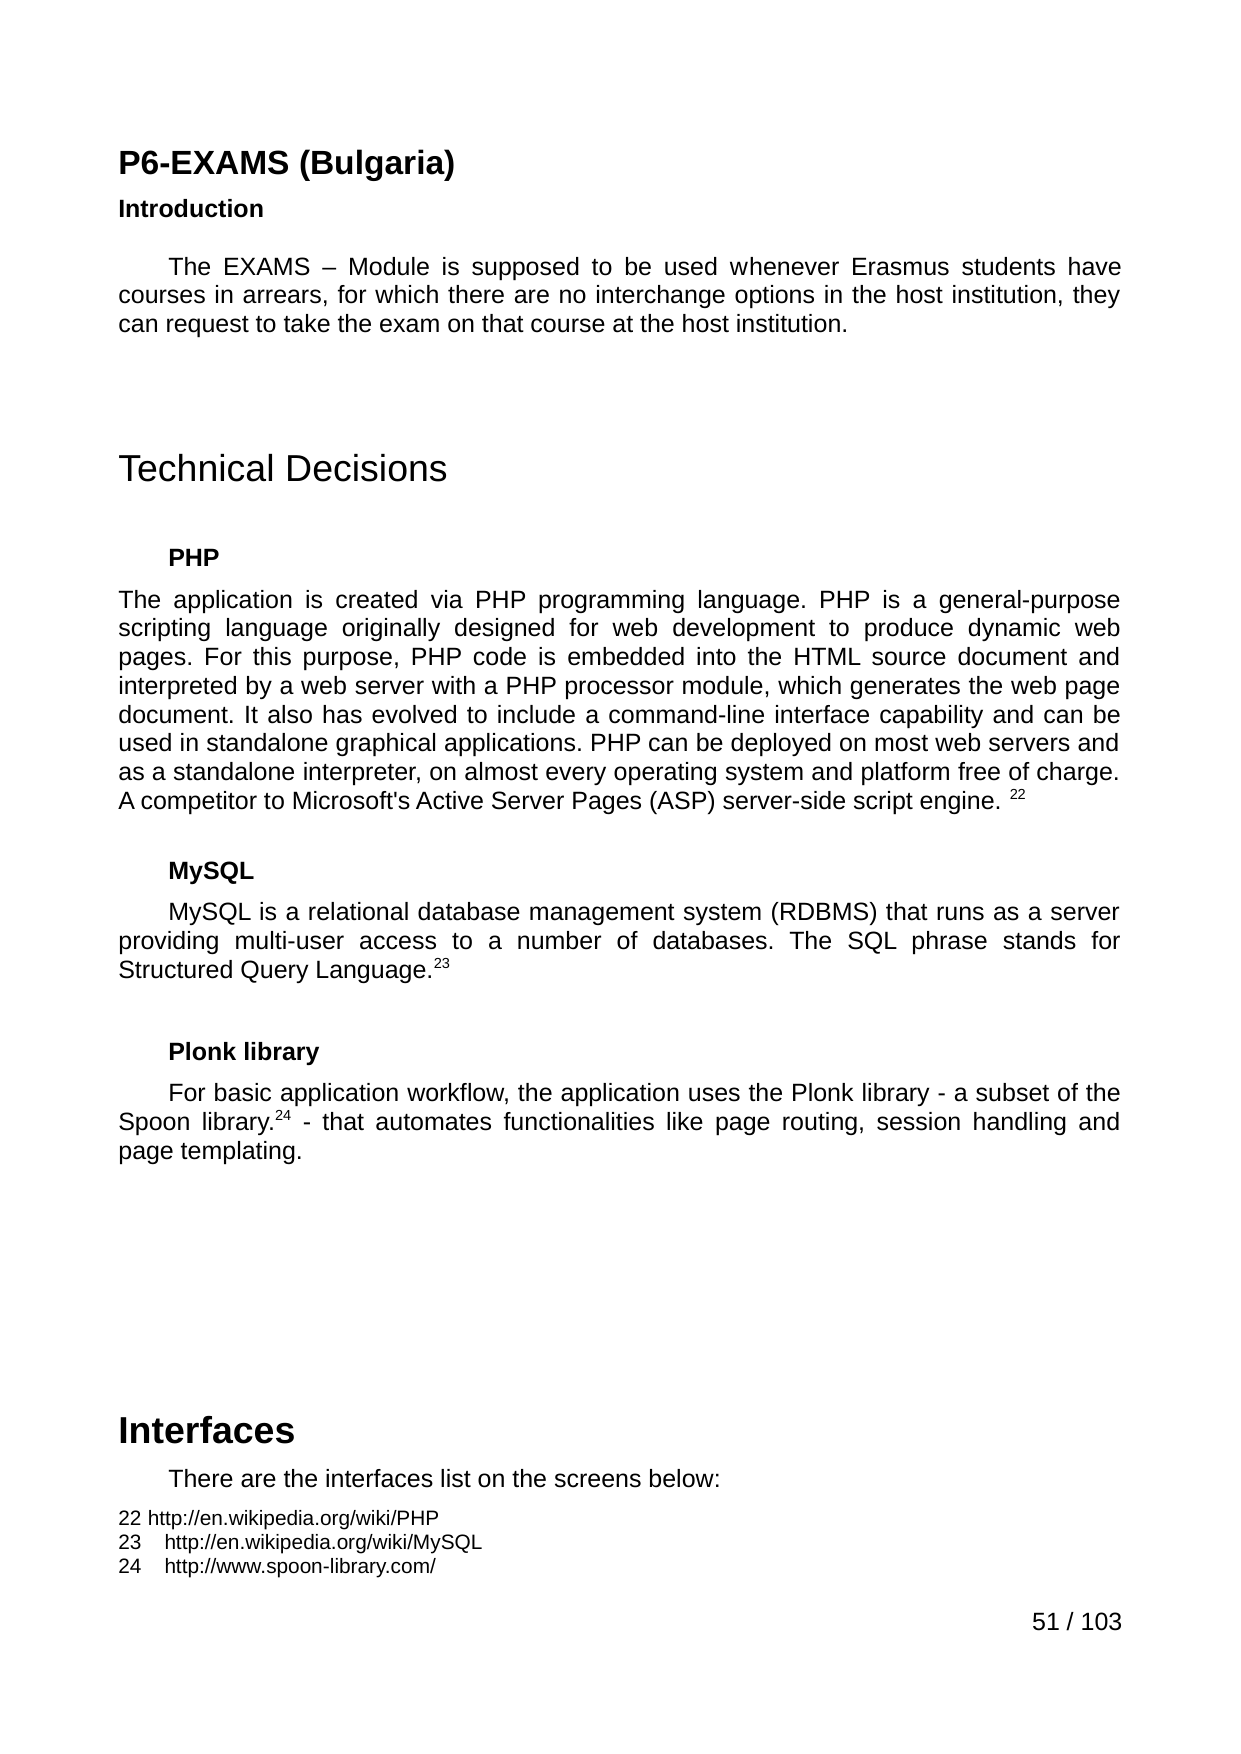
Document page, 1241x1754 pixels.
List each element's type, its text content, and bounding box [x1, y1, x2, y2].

text For basic application workflow, the application uses the Plonk library - a subset of the Spoon library. - that automates functionalities like page routing, session handling and page templating. [118, 1078, 1122, 1165]
subtitle Interfaces [118, 1408, 1122, 1452]
text http://en.wikipedia.org/wiki/MySQL [118, 1530, 1122, 1554]
text Introduction [118, 194, 1122, 223]
text There are the interfaces list on the screens below: [118, 1464, 1122, 1493]
text MySQL [118, 856, 1122, 885]
text The application is created via PHP programming language. PHP is a general-purpose scripting language originally designed for web development to produce dynamic web pages. For this purpose, PHP code is embedded into the HTML source document and interpreted by a web server with a PHP processor module, which generates the web page document. It also has evolved to include a command-line interface capability and can be used in standalone graphical applications. PHP can be deployed on most web servers and as a standalone interpreter, on almost every operating system and platform free of charge. A competitor to Microsoft's Active Server Pages (ASP) server-side script engine. [118, 585, 1122, 815]
text PHP [118, 543, 1122, 572]
subtitle Technical Decisions [118, 447, 1122, 490]
text The EXAMS – Module is supposed to be used whenever Erasmus students have courses in arrears, for which there are no interchange options in the host institution, they can request to take the exam on that course at the host institution. [118, 252, 1122, 338]
text Plonk library [118, 1037, 1122, 1066]
text http://www.spoon-library.com/ [118, 1554, 1122, 1578]
subtitle P6-EXAMS (Bulgaria) [118, 143, 1122, 182]
text http://en.wikipedia.org/wiki/PHP [118, 1506, 1122, 1530]
text MySQL is a relational database management system (RDBMS) that runs as a server providing multi-user access to a number of databases. The SQL phrase stands for Structured Query Language. [118, 897, 1122, 983]
